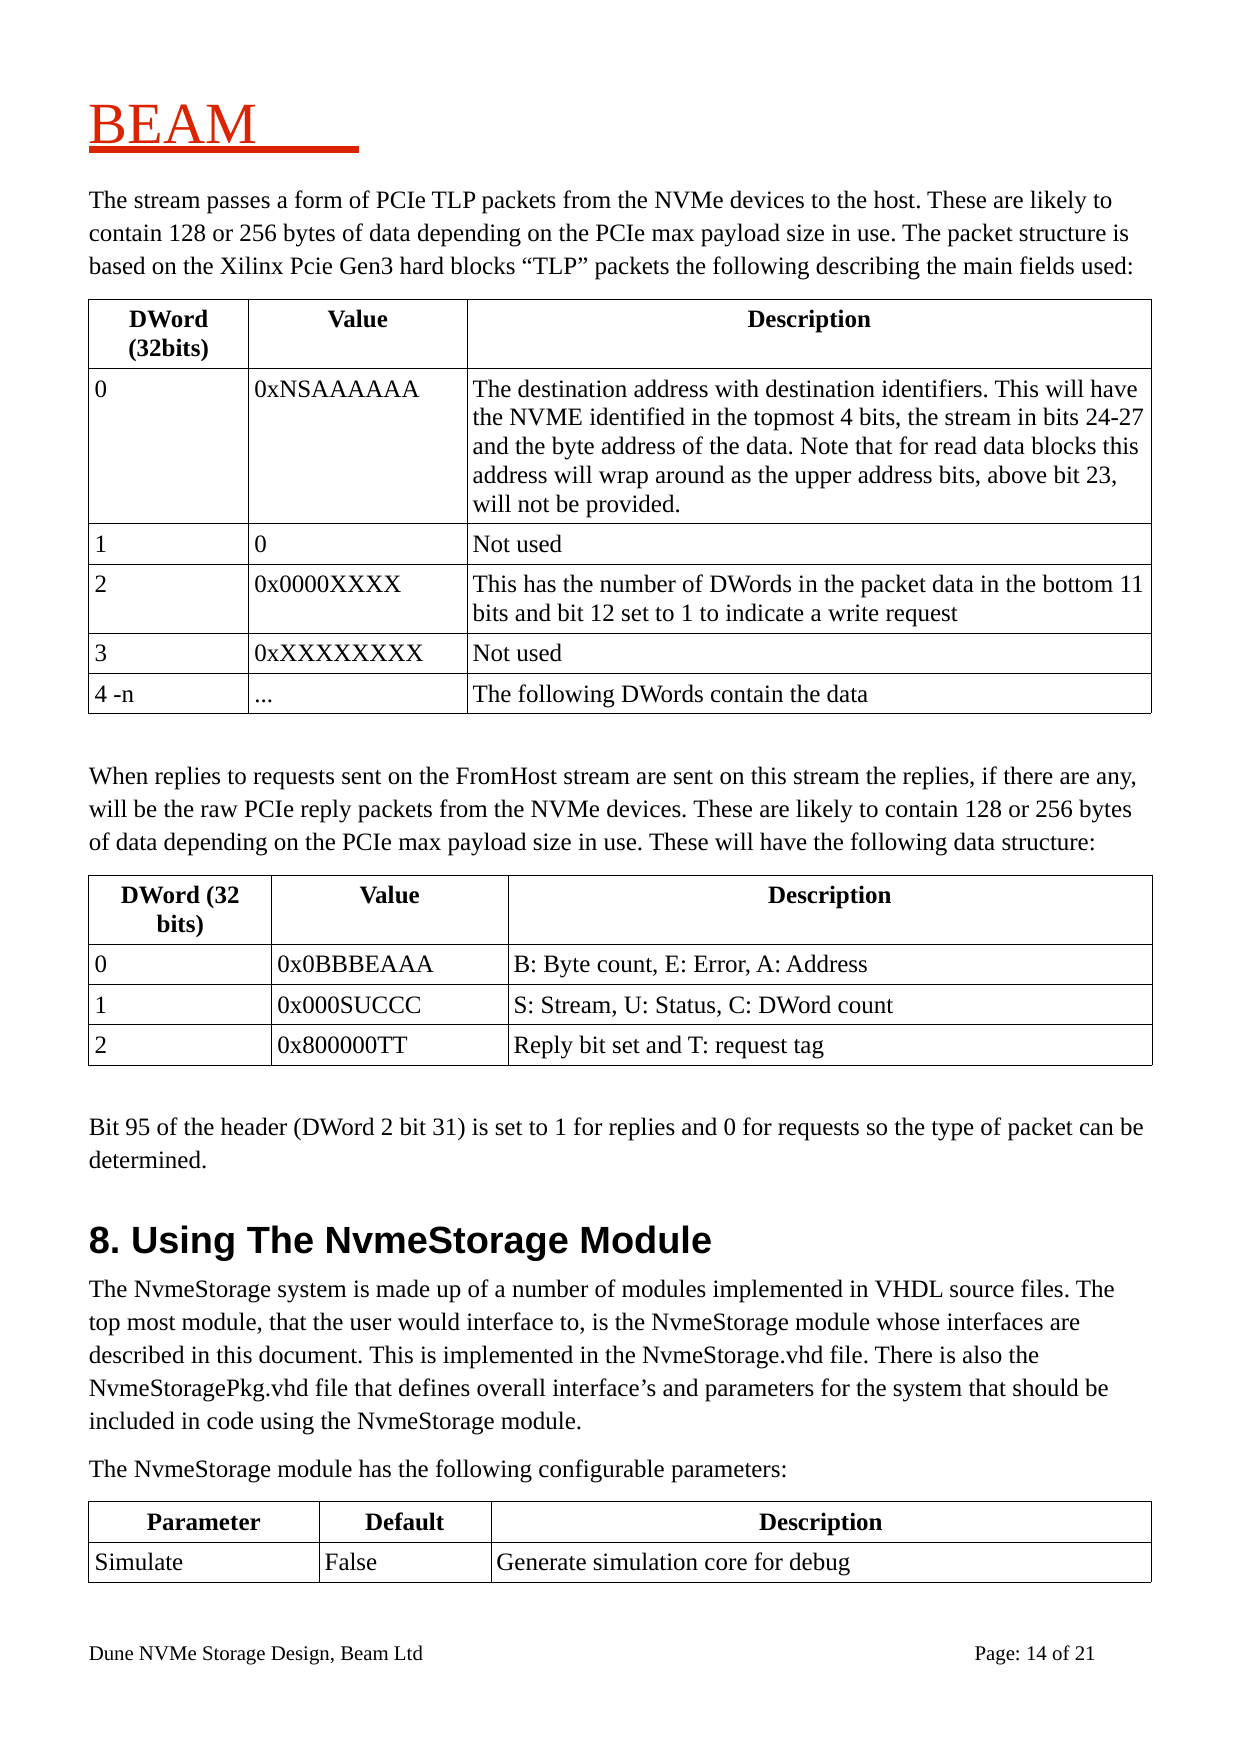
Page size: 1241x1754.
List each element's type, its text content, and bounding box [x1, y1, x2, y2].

table_cell 0x0BBBEAAA [272, 945, 508, 984]
table_cell ... [249, 674, 467, 713]
table_cell Not used [468, 634, 1151, 673]
table_cell S: Stream, U: Status, C: DWord count [509, 985, 1152, 1024]
table_cell B: Byte count, E: Error, A: Address [509, 945, 1152, 984]
table_header Parameter [89, 1502, 319, 1542]
subtitle Using The NvmeStorage Module [88, 1218, 1152, 1261]
table_cell 0x800000TT [272, 1025, 508, 1064]
table_cell 2 [89, 565, 248, 632]
table_cell This has the number of DWords in the packet data in the bottom 11 bits and bit 12 set to 1 to indicate a write request [468, 565, 1151, 632]
table_cell 0 [249, 524, 467, 563]
table_header Default [320, 1502, 491, 1542]
table_cell 0 [89, 369, 248, 523]
text The stream passes a form of PCIe TLP packets from the NVMe devices to the host. These are likely to contain 128 or 256 bytes of data depending on the PCIe max payload size in use. The packet structure is based on the Xilinx Pcie Gen3 hard blocks “TLP” packets the following describing the main fields used: [88, 185, 1152, 280]
table_header DWord (32 bits) [89, 876, 271, 943]
text The NvmeStorage system is made up of a number of modules implemented in VHDL source files. The top most module, that the user would interface to, is the NvmeStorage module whose interfaces are described in this document. This is implemented in the NvmeStorage.vhd file. There is also the NvmeStoragePkg.vhd file that defines overall interface’s and parameters for the system that should be included in code using the NvmeStorage module. [88, 1274, 1152, 1435]
table_cell False [320, 1543, 491, 1582]
table_header Value [272, 876, 508, 943]
table_header DWord (32bits) [89, 300, 248, 368]
table_cell 4 -n [89, 674, 248, 713]
table_header Description [468, 300, 1151, 368]
table_cell Simulate [89, 1543, 319, 1582]
table_header Value [249, 300, 467, 368]
table_header Description [492, 1502, 1151, 1542]
table_header Description [509, 876, 1152, 943]
table_cell The destination address with destination identifiers. This will have the NVME identified in the topmost 4 bits, the stream in bits 24-27 and the byte address of the data. Note that for read data blocks this address will wrap around as the upper address bits, above bit 23, will not be provided. [468, 369, 1151, 523]
table_cell Reply bit set and T: request tag [509, 1025, 1152, 1064]
table_cell 2 [89, 1025, 271, 1064]
table_cell Generate simulation core for debug [492, 1543, 1151, 1582]
table_cell 0x000SUCCC [272, 985, 508, 1024]
table_cell 0 [89, 945, 271, 984]
table_cell 0xNSAAAAAA [249, 369, 467, 523]
table_cell 1 [89, 524, 248, 563]
text The NvmeStorage module has the following configurable parameters: [88, 1454, 1152, 1482]
text Bit 95 of the header (DWord 2 bit 31) is set to 1 for replies and 0 for requests so the type of packet can be determined. [88, 1112, 1152, 1174]
table_cell 3 [89, 634, 248, 673]
table_cell 0xXXXXXXXX [249, 634, 467, 673]
table_cell 0x0000XXXX [249, 565, 467, 632]
text When replies to requests sent on the FromHost stream are sent on this stream the replies, if there are any, will be the raw PCIe reply packets from the NVMe devices. These are likely to contain 128 or 256 bytes of data depending on the PCIe max payload size in use. These will have the following data structure: [88, 761, 1152, 856]
table_cell The following DWords contain the data [468, 674, 1151, 713]
table_cell Not used [468, 524, 1151, 563]
table_cell 1 [89, 985, 271, 1024]
